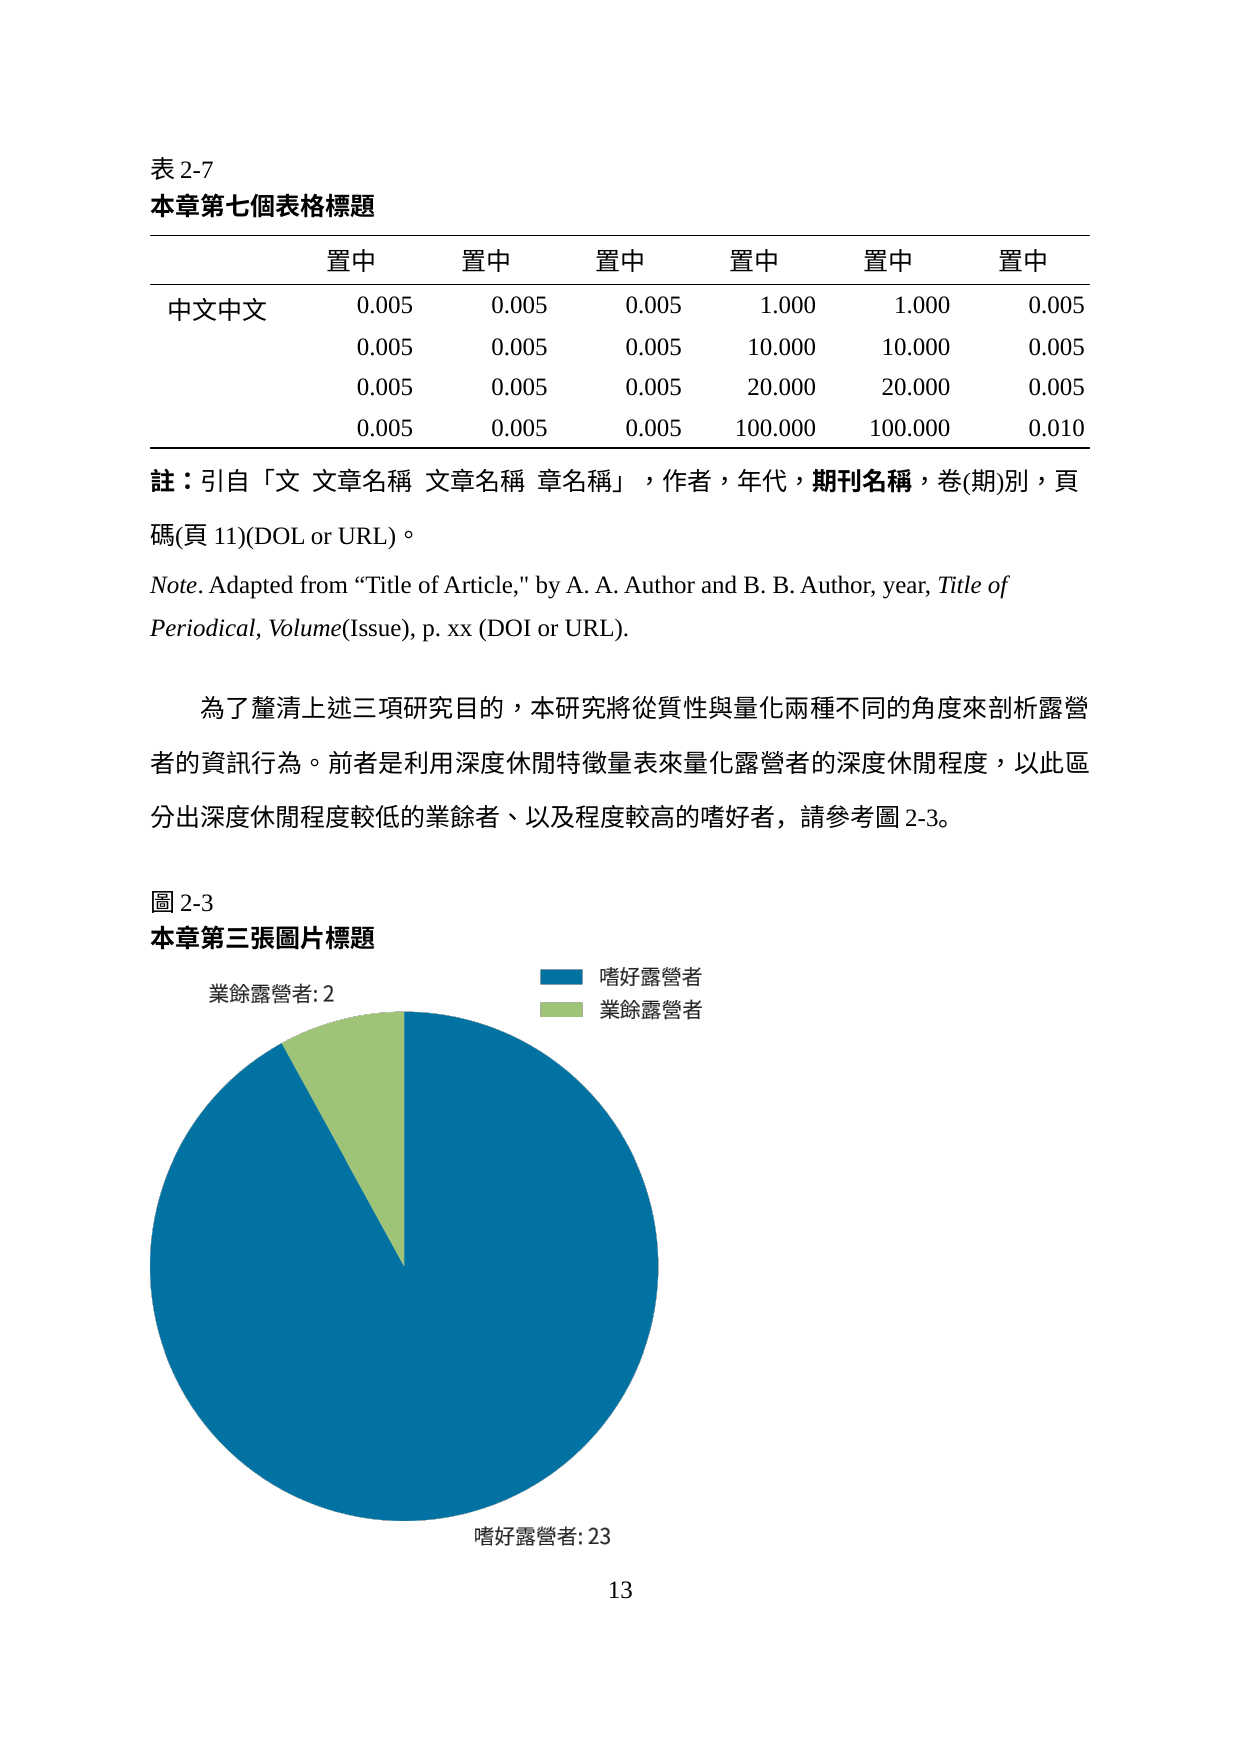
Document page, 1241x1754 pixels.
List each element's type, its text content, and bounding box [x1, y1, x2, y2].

table_header 置中 [284, 236, 418, 284]
table_cell 0.005 [419, 285, 553, 325]
table_cell 0.010 [956, 407, 1090, 447]
table_cell 0.005 [419, 407, 553, 447]
table_header 置中 [419, 236, 553, 284]
text 為了釐清上述三項研究目的，本研究將從質性與量化兩種不同的角度來剖析露營者的資訊行為。前者是利用深度休閒特徵量表來量化露營者的深度休閒程度，以此區分出深度休閒程度較低的業餘者、以及程度較高的嗜好者，請參考圖2-3。 [150, 689, 1090, 834]
table_cell 10.000 [687, 325, 821, 367]
text 註：引自「文 文章名稱 文章名稱 章名稱」，作者，年代，期刊名稱，卷(期)別，頁碼(頁11)(DOL or URL)。 [150, 461, 1090, 552]
table_cell 0.005 [956, 285, 1090, 325]
text 圖2-3 本章第三張圖片標題 [150, 882, 1090, 954]
table_cell 中文中文 [150, 285, 284, 447]
table_cell 10.000 [821, 325, 956, 367]
table_header [150, 236, 284, 284]
table_cell 100.000 [687, 407, 821, 447]
table_cell 0.005 [284, 367, 418, 407]
table_cell 0.005 [284, 407, 418, 447]
picture [150, 967, 702, 1546]
table_cell 0.005 [956, 325, 1090, 367]
table_header 置中 [956, 236, 1090, 284]
table_cell 100.000 [821, 407, 956, 447]
table_cell 0.005 [956, 367, 1090, 407]
table_cell 0.005 [553, 407, 687, 447]
table_header 置中 [687, 236, 821, 284]
table_cell 0.005 [284, 285, 418, 325]
table_cell 20.000 [821, 367, 956, 407]
table_cell 0.005 [553, 367, 687, 407]
table_cell 0.005 [419, 325, 553, 367]
table_cell 0.005 [419, 367, 553, 407]
table_cell 20.000 [687, 367, 821, 407]
table_cell 0.005 [284, 325, 418, 367]
table_cell 0.005 [553, 325, 687, 367]
table_cell 1.000 [821, 285, 956, 325]
text Note. Adapted from “Title of Article," by A. A. Author and B. B. Author, year, Title of Periodical, Volume(Issue), p. xx (DOI or URL). [150, 570, 1090, 642]
table_header 置中 [821, 236, 956, 284]
table_cell 1.000 [687, 285, 821, 325]
text 表2-7 本章第七個表格標題 [150, 150, 1090, 222]
table_header 置中 [553, 236, 687, 284]
table_cell 0.005 [553, 285, 687, 325]
